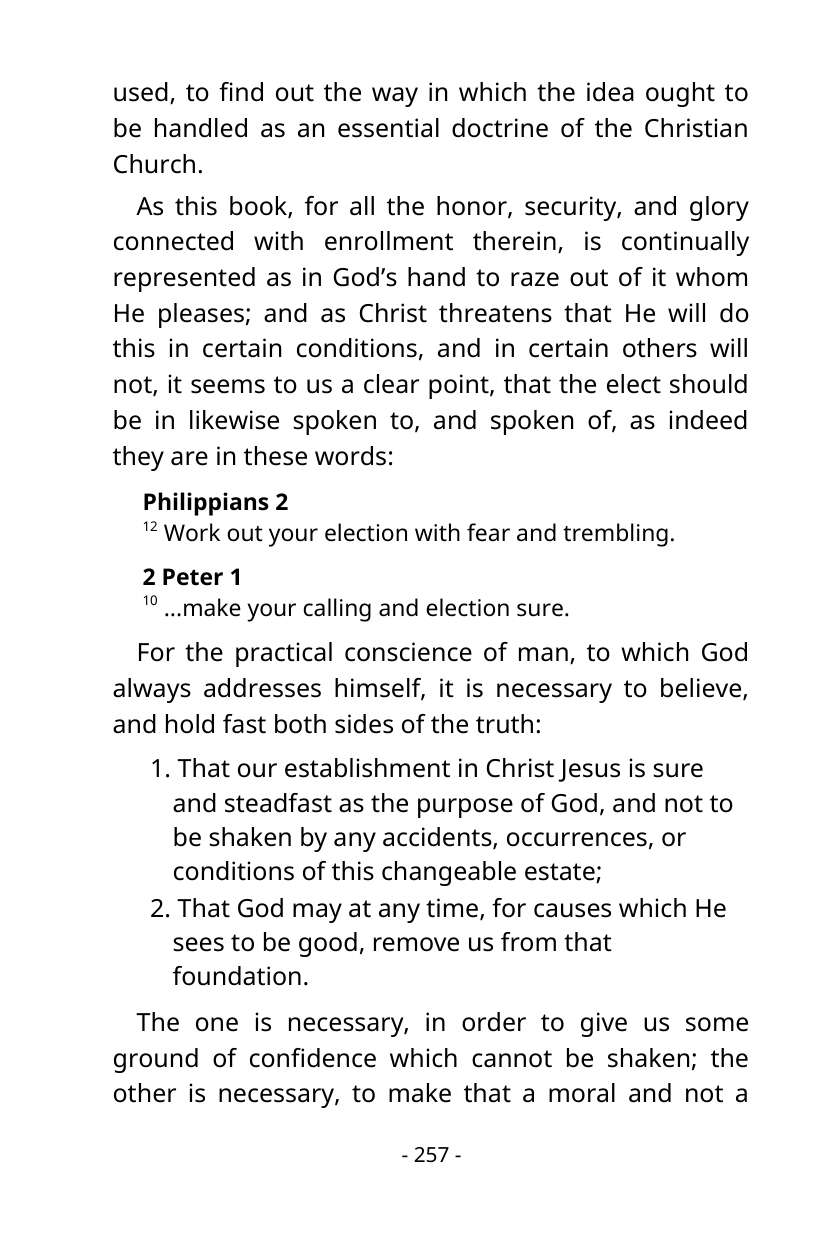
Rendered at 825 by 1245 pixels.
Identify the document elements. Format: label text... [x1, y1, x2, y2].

text used, to find out the way in which the idea ought to be handled as an essential doctrine of the Christian Church. [112, 75, 750, 181]
text For the practical conscience of man, to which God always addresses himself, it is necessary to believe, and hold fast both sides of the truth: [112, 635, 750, 741]
text 12 Work out your election with fear and trembling. [142, 517, 720, 548]
text The one is necessary, in order to give us some ground of confidence which cannot be shaken; the other is necessary, to make that a moral and not a [112, 1004, 750, 1110]
text 2 Peter 1 [142, 561, 750, 592]
text As this book, for all the honor, security, and glory connected with enrollment therein, is continually represented as in God’s hand to raze out of it whom He pleases; and as Christ threatens that He will do this in certain conditions, and in certain others will not, it seems to us a clear point, that the elect should be in likewise spoken to, and spoken of, as indeed they are in these words: [112, 188, 750, 472]
text Philippians 2 [142, 486, 750, 517]
text 10 ...make your calling and election sure. [142, 592, 720, 623]
list That God may at any time, for causes which He sees to be good, remove us from that foundation. [150, 890, 750, 993]
list That our establishment in Christ Jesus is sure and steadfast as the purpose of God, and not to be shaken by any accidents, occurrences, or conditions of this changeable estate; [150, 751, 750, 887]
